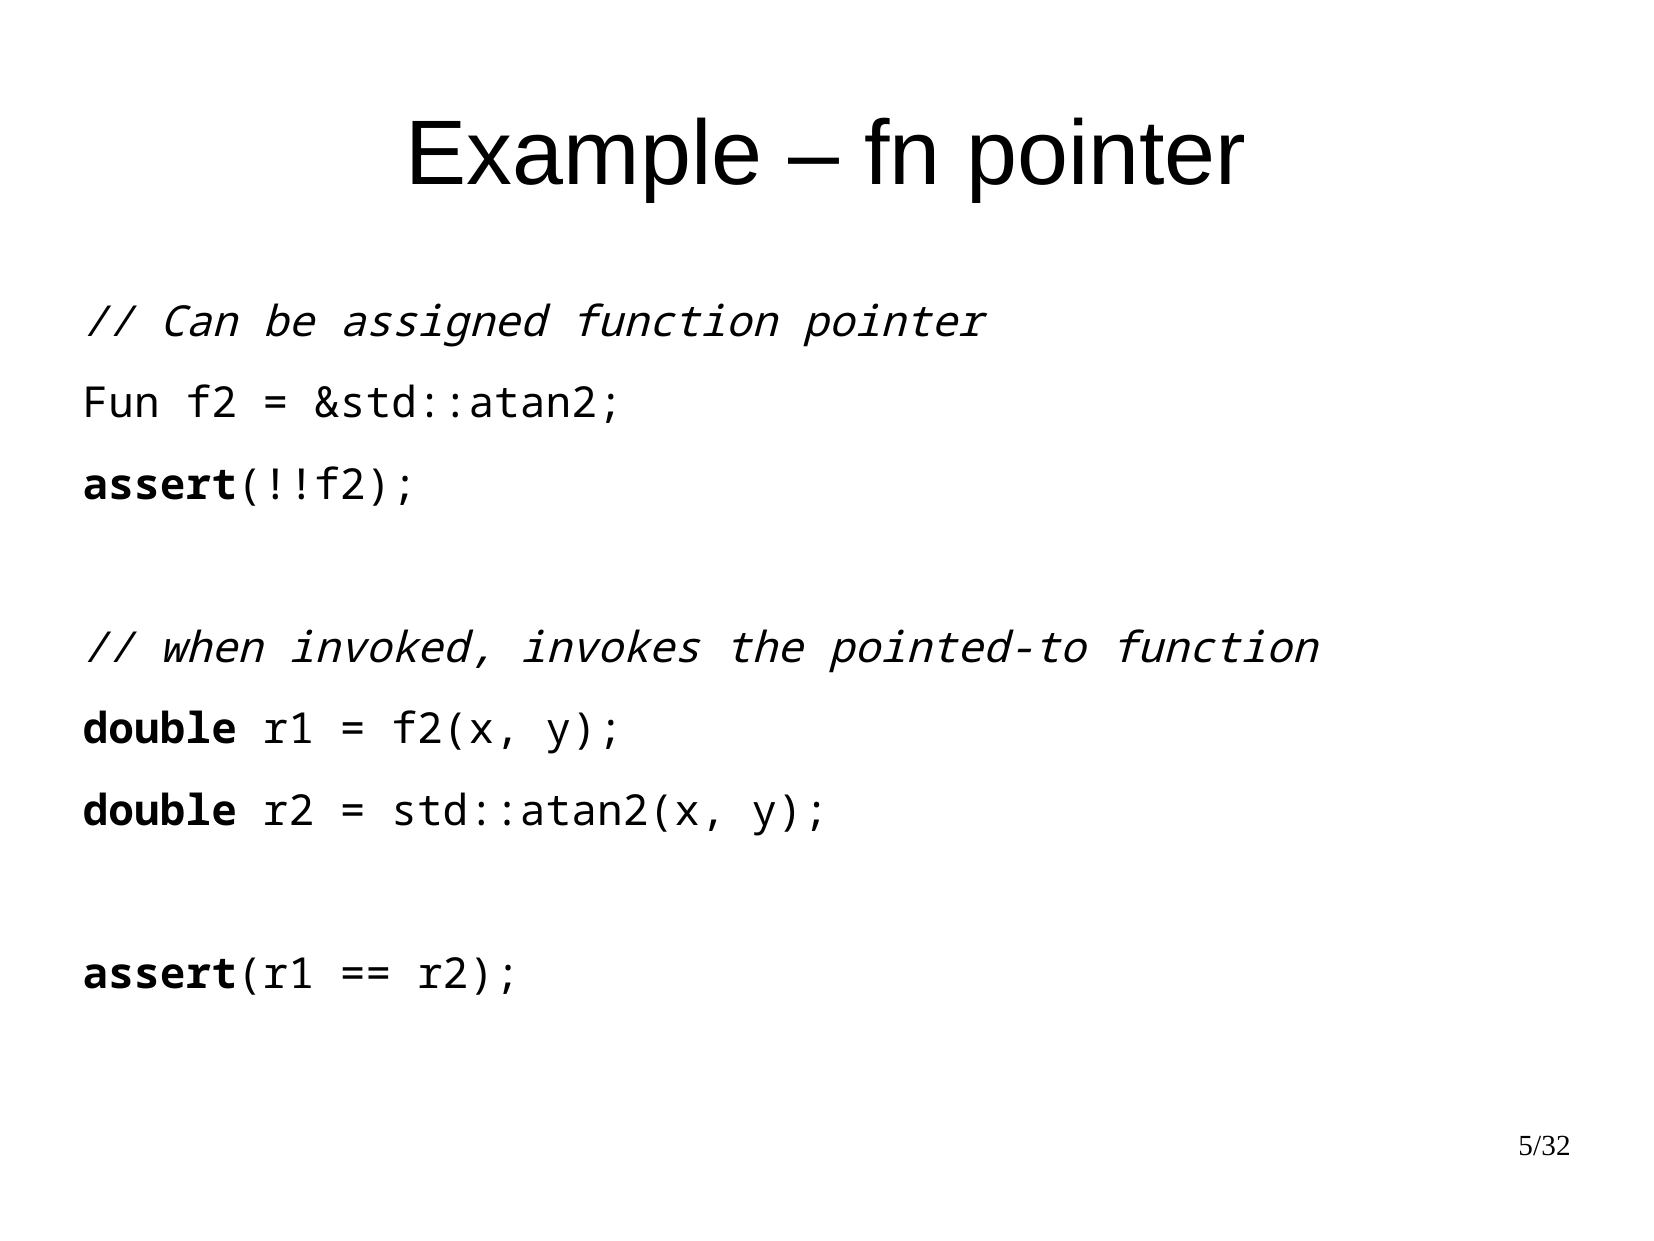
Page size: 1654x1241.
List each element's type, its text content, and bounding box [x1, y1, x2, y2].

list // Can be assigned function pointer Fun f2 = &std::atan2; assert(!!f2); // when invoked, invokes the pointed-to function double r1 = f2(x, y); double r2 = std::atan2(x, y); assert(r1 == r2); [82, 290, 1571, 1010]
title Example – fn pointer [82, 49, 1571, 257]
